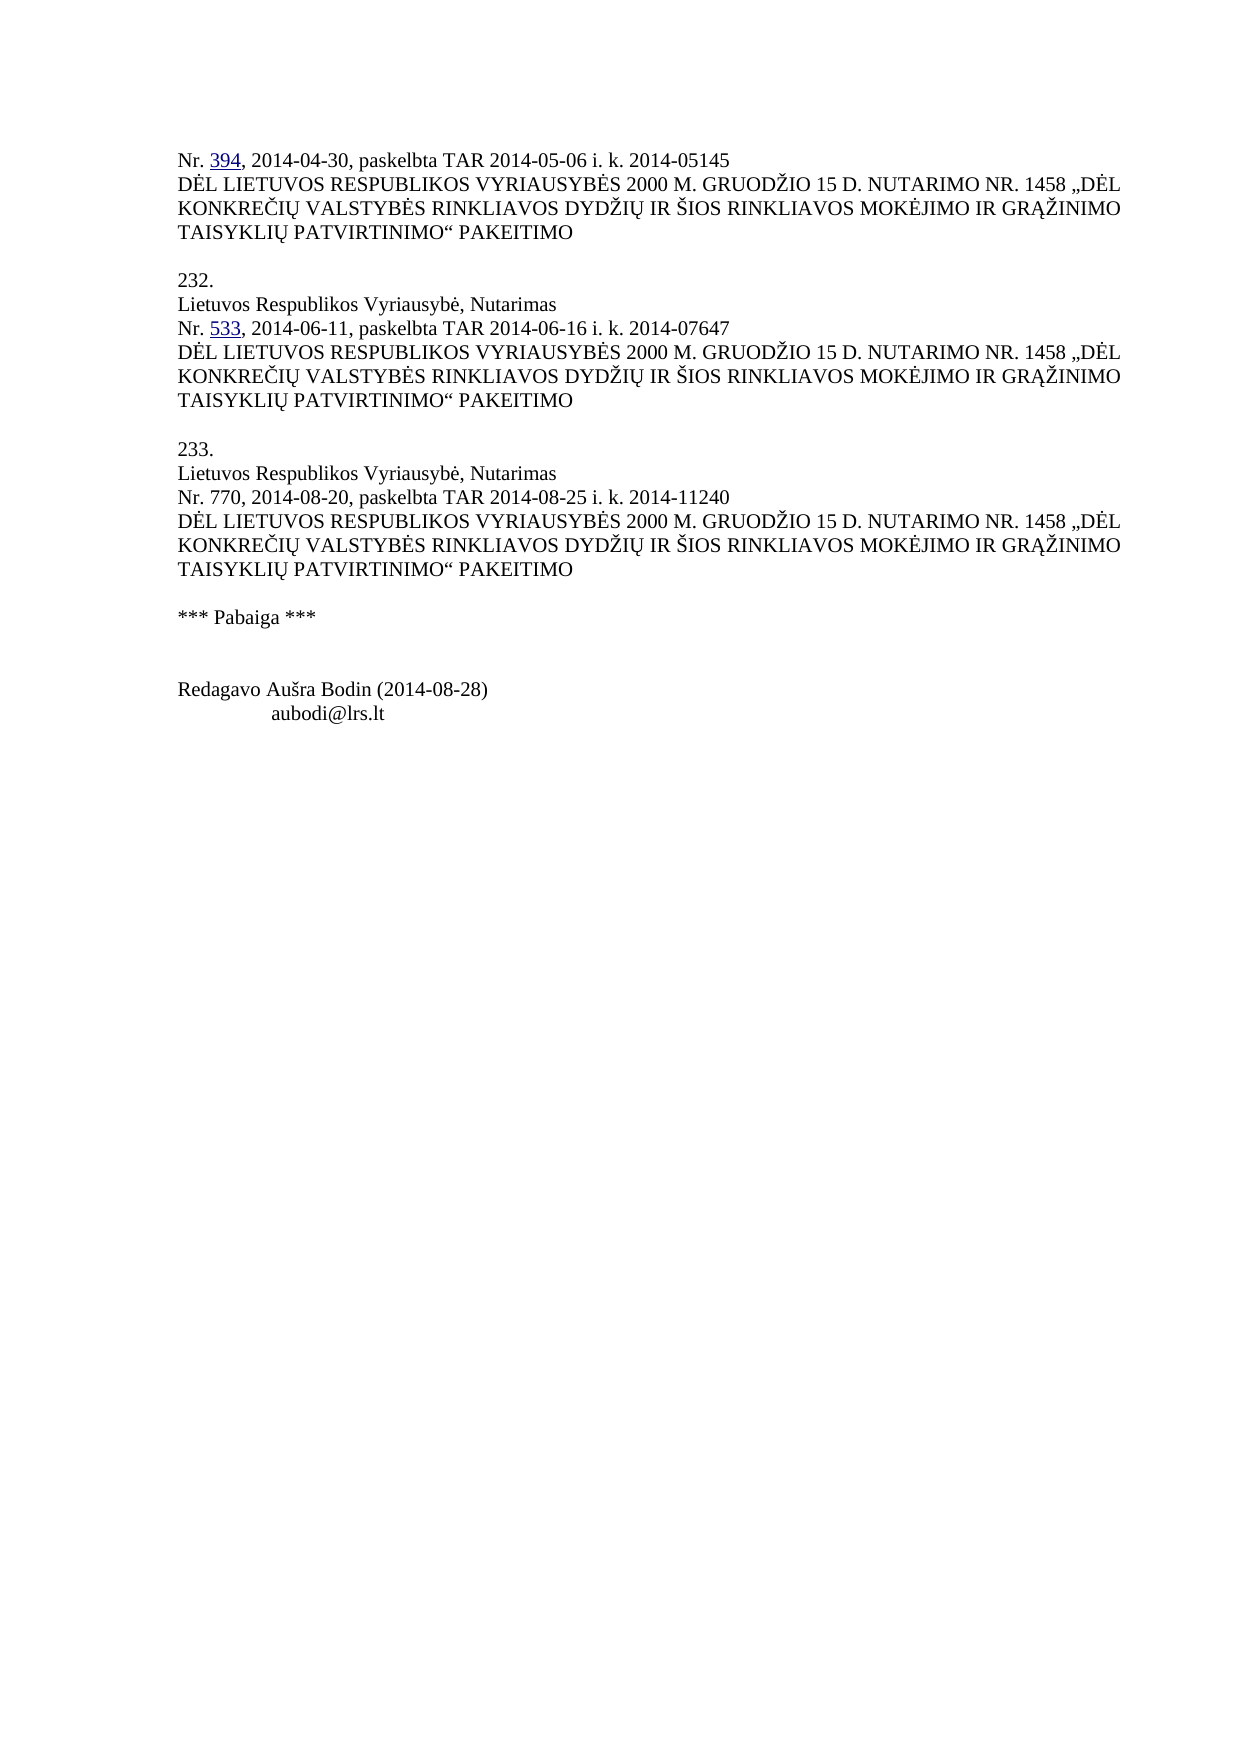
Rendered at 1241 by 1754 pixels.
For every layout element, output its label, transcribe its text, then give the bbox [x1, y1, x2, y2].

text DĖL LIETUVOS RESPUBLIKOS VYRIAUSYBĖS 2000 M. GRUODŽIO 15 D. NUTARIMO NR. 1458 „DĖL KONKREČIŲ VALSTYBĖS RINKLIAVOS DYDŽIŲ IR ŠIOS RINKLIAVOS MOKĖJIMO IR GRĄŽINIMO TAISYKLIŲ PATVIRTINIMO“ PAKEITIMO [177, 509, 1122, 581]
text DĖL LIETUVOS RESPUBLIKOS VYRIAUSYBĖS 2000 M. GRUODŽIO 15 D. NUTARIMO NR. 1458 „DĖL KONKREČIŲ VALSTYBĖS RINKLIAVOS DYDŽIŲ IR ŠIOS RINKLIAVOS MOKĖJIMO IR GRĄŽINIMO TAISYKLIŲ PATVIRTINIMO“ PAKEITIMO [177, 172, 1122, 244]
text Lietuvos Respublikos Vyriausybė, Nutarimas [177, 461, 1122, 484]
text aubodi@lrs.lt [177, 701, 1122, 725]
text 232. [177, 268, 1122, 292]
text Nr. 770, 2014-08-20, paskelbta TAR 2014-08-25 i. k. 2014-11240 [177, 484, 1122, 509]
text 233. [177, 436, 1122, 461]
text Redagavo Aušra Bodin (2014-08-28) [177, 677, 1122, 701]
text *** Pabaiga *** [177, 605, 1122, 629]
text DĖL LIETUVOS RESPUBLIKOS VYRIAUSYBĖS 2000 M. GRUODŽIO 15 D. NUTARIMO NR. 1458 „DĖL KONKREČIŲ VALSTYBĖS RINKLIAVOS DYDŽIŲ IR ŠIOS RINKLIAVOS MOKĖJIMO IR GRĄŽINIMO TAISYKLIŲ PATVIRTINIMO“ PAKEITIMO [177, 340, 1122, 412]
text Lietuvos Respublikos Vyriausybė, Nutarimas [177, 292, 1122, 316]
text Nr. 394, 2014-04-30, paskelbta TAR 2014-05-06 i. k. 2014-05145 [177, 148, 1122, 172]
text Nr. 533, 2014-06-11, paskelbta TAR 2014-06-16 i. k. 2014-07647 [177, 316, 1122, 340]
